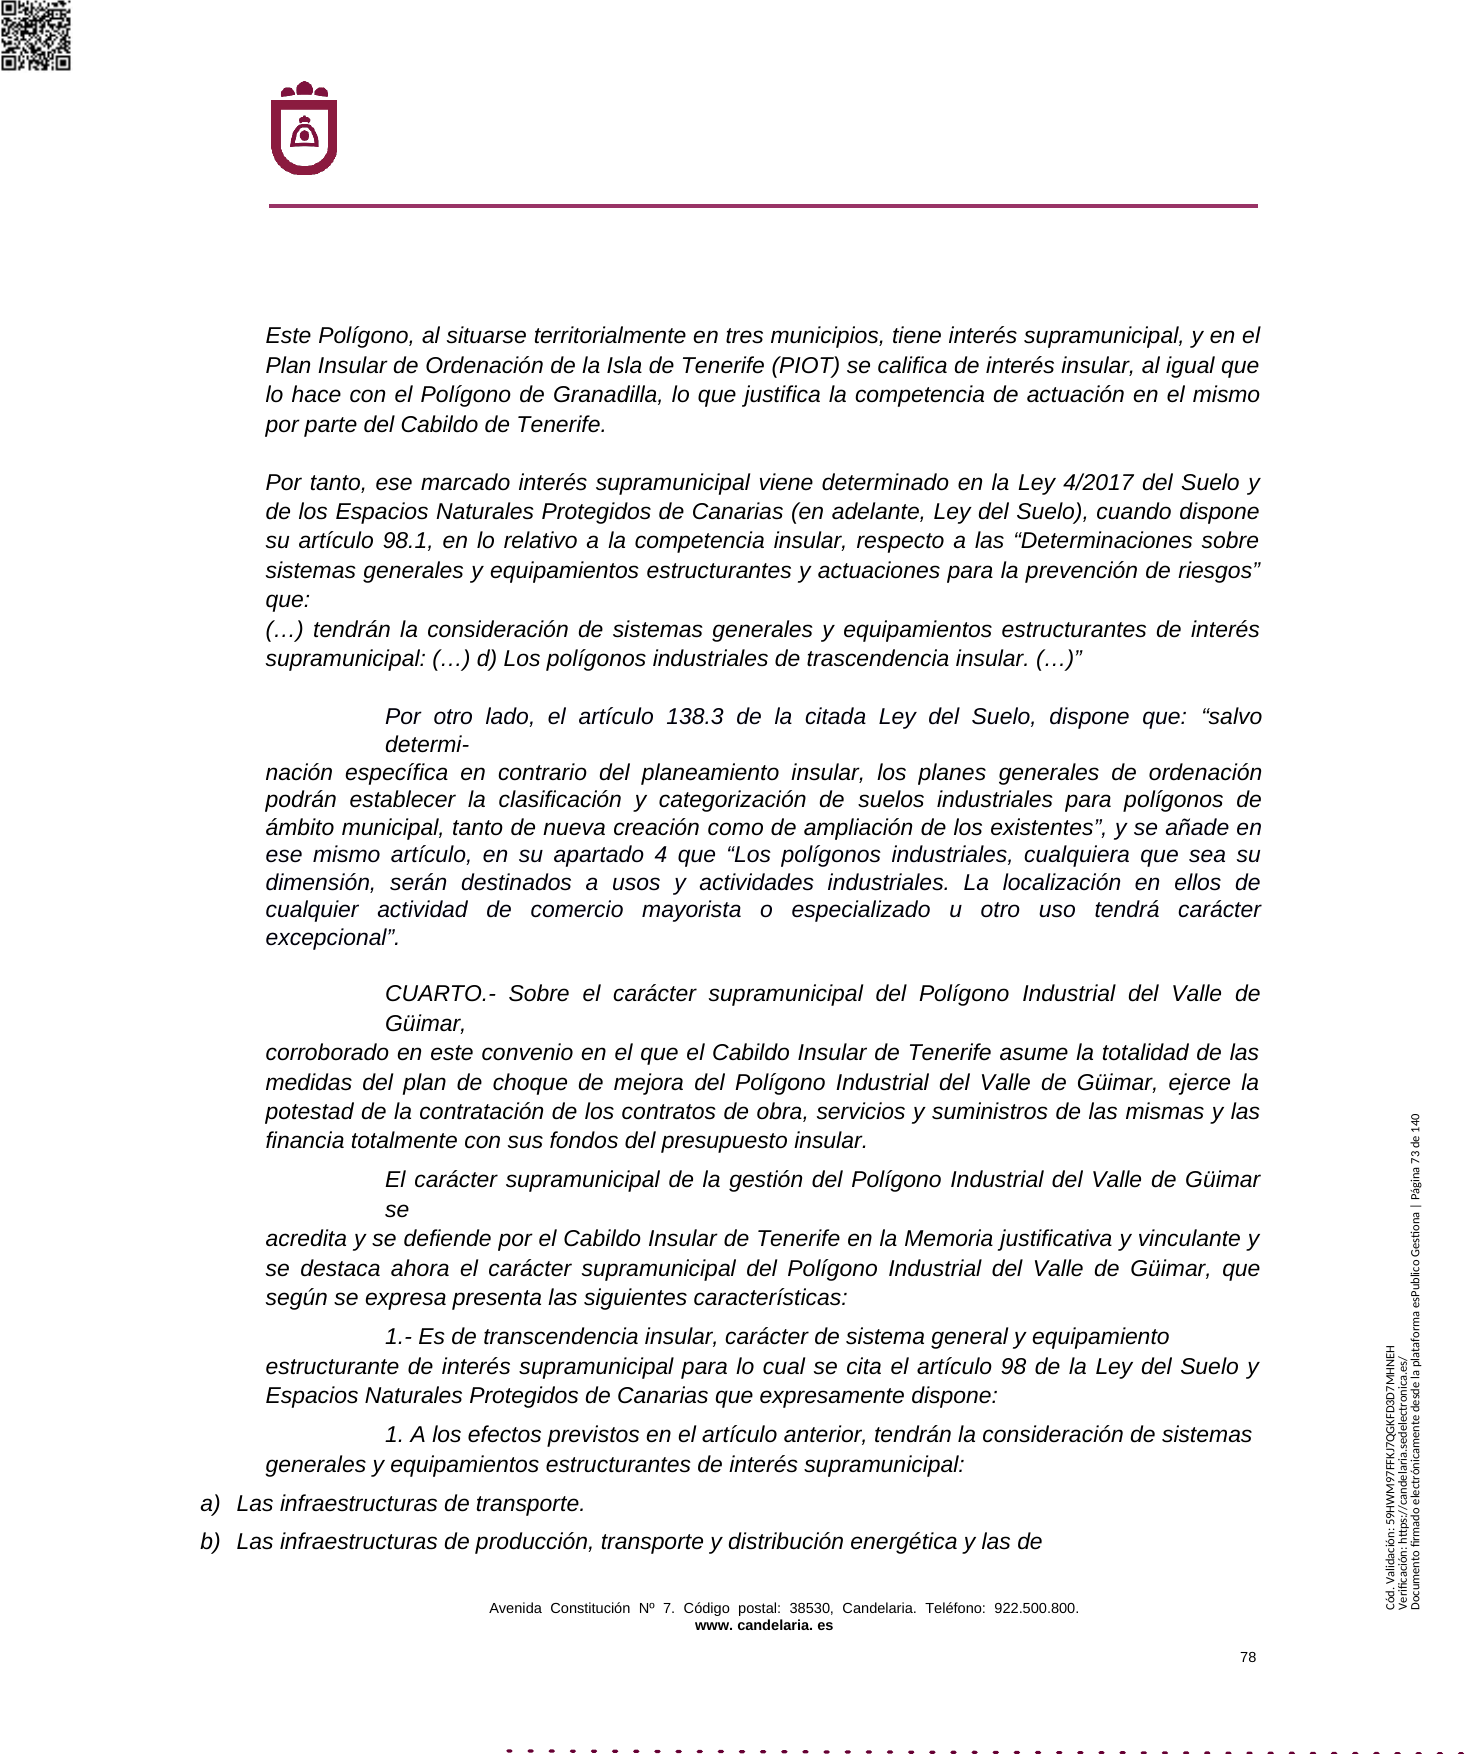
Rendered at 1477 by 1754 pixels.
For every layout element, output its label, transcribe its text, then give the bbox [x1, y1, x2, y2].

text acredita y se defiende por el Cabildo Insular de Tenerife en la Memoria justificativa y vinculante y se destaca ahora el carácter supramunicipal del Polígono Industrial del Valle de Güimar, que según se expresa presenta las siguientes características: [265, 1225, 1263, 1311]
text El carácter supramunicipal de la gestión del Polígono Industrial del Valle de Güimar se [385, 1166, 1263, 1222]
text Por otro lado, el artículo 138.3 de la citada Ley del Suelo, dispone que: “salvo determi- [385, 703, 1264, 757]
text nación específica en contrario del planeamiento insular, los planes generales de ordenación podrán establecer la clasificación y categorización de suelos industriales para polígonos de ámbito municipal, tanto de nueva creación como de ampliación de los existentes”, y se añade en ese mismo artículo, en su apartado 4 que “Los polígonos industriales, cualquiera que sea su dimensión, serán destinados a usos y actividades industriales. La localización en ellos de cualquier actividad de comercio mayorista o especializado u otro uso tendrá carácter excepcional”. [265, 758, 1264, 950]
text 1. A los efectos previstos en el artículo anterior, tendrán la consideración de sistemas [385, 1421, 1263, 1447]
text Este Polígono, al situarse territorialmente en tres municipios, tiene interés supramunicipal, y en el Plan Insular de Ordenación de la Isla de Tenerife (PIOT) se califica de interés insular, al igual que lo hace con el Polígono de Granadilla, lo que justifica la competencia de actuación en el mismo por parte del Cabildo de Tenerife. [265, 322, 1263, 437]
list Las infraestructuras de producción, transporte y distribución energética y las de [200, 1528, 1263, 1554]
text 1.- Es de transcendencia insular, carácter de sistema general y equipamiento [385, 1323, 1263, 1350]
text CUARTO.- Sobre el carácter supramunicipal del Polígono Industrial del Valle de Güimar, [385, 980, 1263, 1036]
text Por tanto, ese marcado interés supramunicipal viene determinado en la Ley 4/2017 del Suelo y de los Espacios Naturales Protegidos de Canarias (en adelante, Ley del Suelo), cuando dispone su artículo 98.1, en lo relativo a la competencia insular, respecto a las “Determinaciones sobre sistemas generales y equipamientos estructurantes y actuaciones para la prevención de riesgos” que: [265, 468, 1263, 613]
list Las infraestructuras de transporte. [200, 1489, 1263, 1516]
text (…) tendrán la consideración de sistemas generales y equipamientos estructurantes de interés supramunicipal: (…) d) Los polígonos industriales de trascendencia insular. (…)” [265, 616, 1263, 672]
text corroborado en este convenio en el que el Cabildo Insular de Tenerife asume la totalidad de las medidas del plan de choque de mejora del Polígono Industrial del Valle de Güimar, ejerce la potestad de la contratación de los contratos de obra, servicios y suministros de las mismas y las financia totalmente con sus fondos del presupuesto insular. [265, 1039, 1263, 1154]
text generales y equipamientos estructurantes de interés supramunicipal: [265, 1451, 1263, 1477]
text estructurante de interés supramunicipal para lo cual se cita el artículo 98 de la Ley del Suelo y Espacios Naturales Protegidos de Canarias que expresamente dispone: [265, 1353, 1263, 1409]
